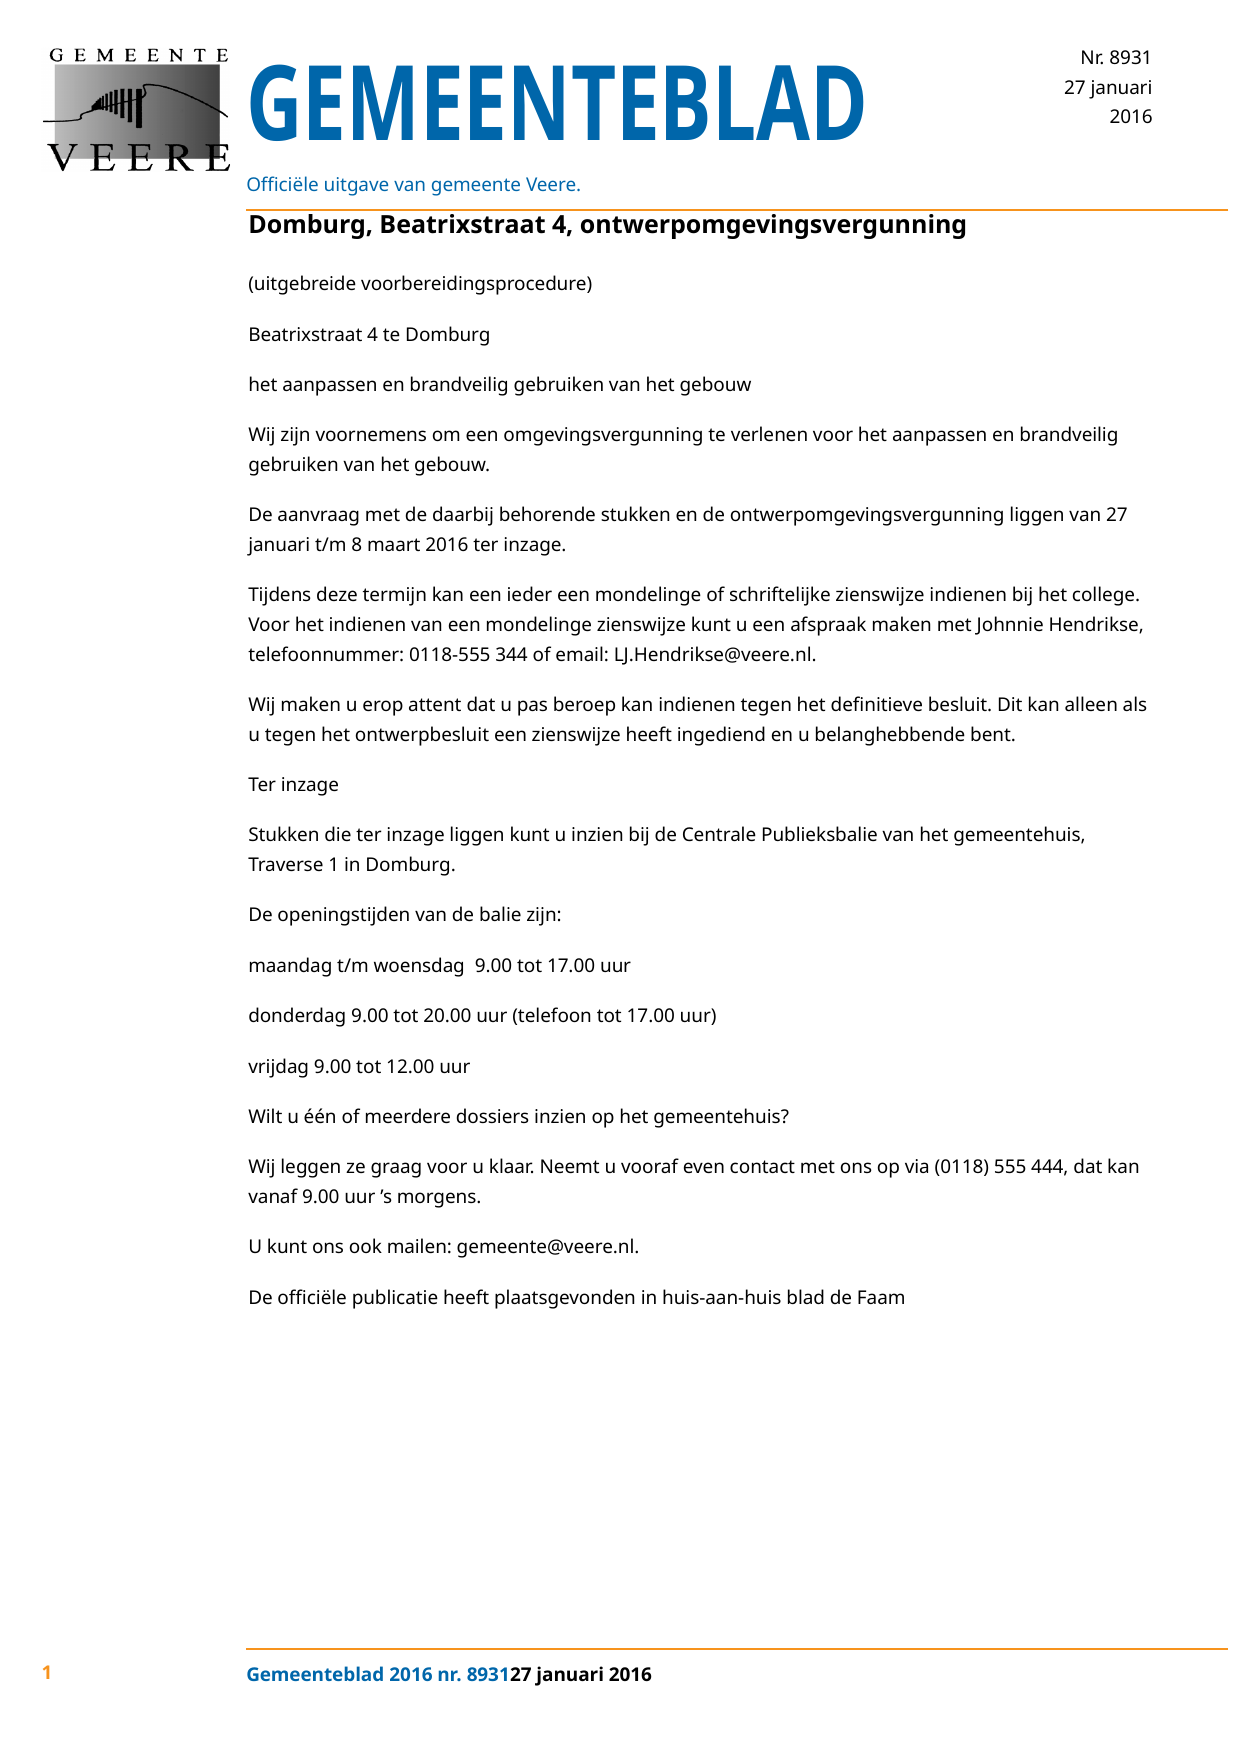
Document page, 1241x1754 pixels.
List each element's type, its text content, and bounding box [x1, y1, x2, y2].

text (uitgebreide voorbereidingsprocedure) [248, 270, 1152, 296]
text Wij leggen ze graag voor u klaar. Neemt u vooraf even contact met ons op via (0118) 555 444, dat kan vanaf 9.00 uur ’s morgens. [248, 1154, 1152, 1209]
text het aanpassen en brandveilig gebruiken van het gebouw [248, 371, 1152, 397]
text Ter inzage [248, 771, 1152, 797]
text Beatrixstraat 4 te Domburg [248, 321, 1152, 346]
text Wij maken u erop attent dat u pas beroep kan indienen tegen het definitieve besluit. Dit kan alleen als u tegen het ontwerpbesluit een zienswijze heeft ingediend en u belanghebbende bent. [248, 691, 1152, 746]
text Wilt u één of meerdere dossiers inzien op het gemeentehuis? [248, 1103, 1152, 1129]
text Stukken die ter inzage liggen kunt u inzien bij de Centrale Publieksbalie van het gemeentehuis, Traverse 1 in Domburg. [248, 822, 1152, 877]
text Wij zijn voornemens om een omgevingsvergunning te verlenen voor het aanpassen en brandveilig gebruiken van het gebouw. [248, 422, 1152, 477]
text U kunt ons ook mailen: gemeente@veere.nl. [248, 1234, 1152, 1259]
text Tijdens deze termijn kan een ieder een mondelinge of schriftelijke zienswijze indienen bij het college. Voor het indienen van een mondelinge zienswijze kunt u een afspraak maken met Johnnie Hendrikse, telefoonnummer: 0118-555 344 of email: LJ.Hendrikse@veere.nl. [248, 582, 1152, 666]
text De officiële publicatie heeft plaatsgevonden in huis-aan-huis blad de Faam [248, 1284, 1152, 1310]
text donderdag 9.00 tot 20.00 uur (telefoon tot 17.00 uur) [248, 1002, 1152, 1028]
text De aanvraag met de daarbij behorende stukken en de ontwerpomgevingsvergunning liggen van 27 januari t/m 8 maart 2016 ter inzage. [248, 502, 1152, 557]
text maandag t/m woensdag 9.00 tot 17.00 uur [248, 952, 1152, 978]
text vrijdag 9.00 tot 12.00 uur [248, 1053, 1152, 1078]
text De openingstijden van de balie zijn: [248, 902, 1152, 927]
picture [41, 47, 231, 172]
text Domburg, Beatrixstraat 4, ontwerpomgevingsvergunning [248, 211, 1152, 241]
